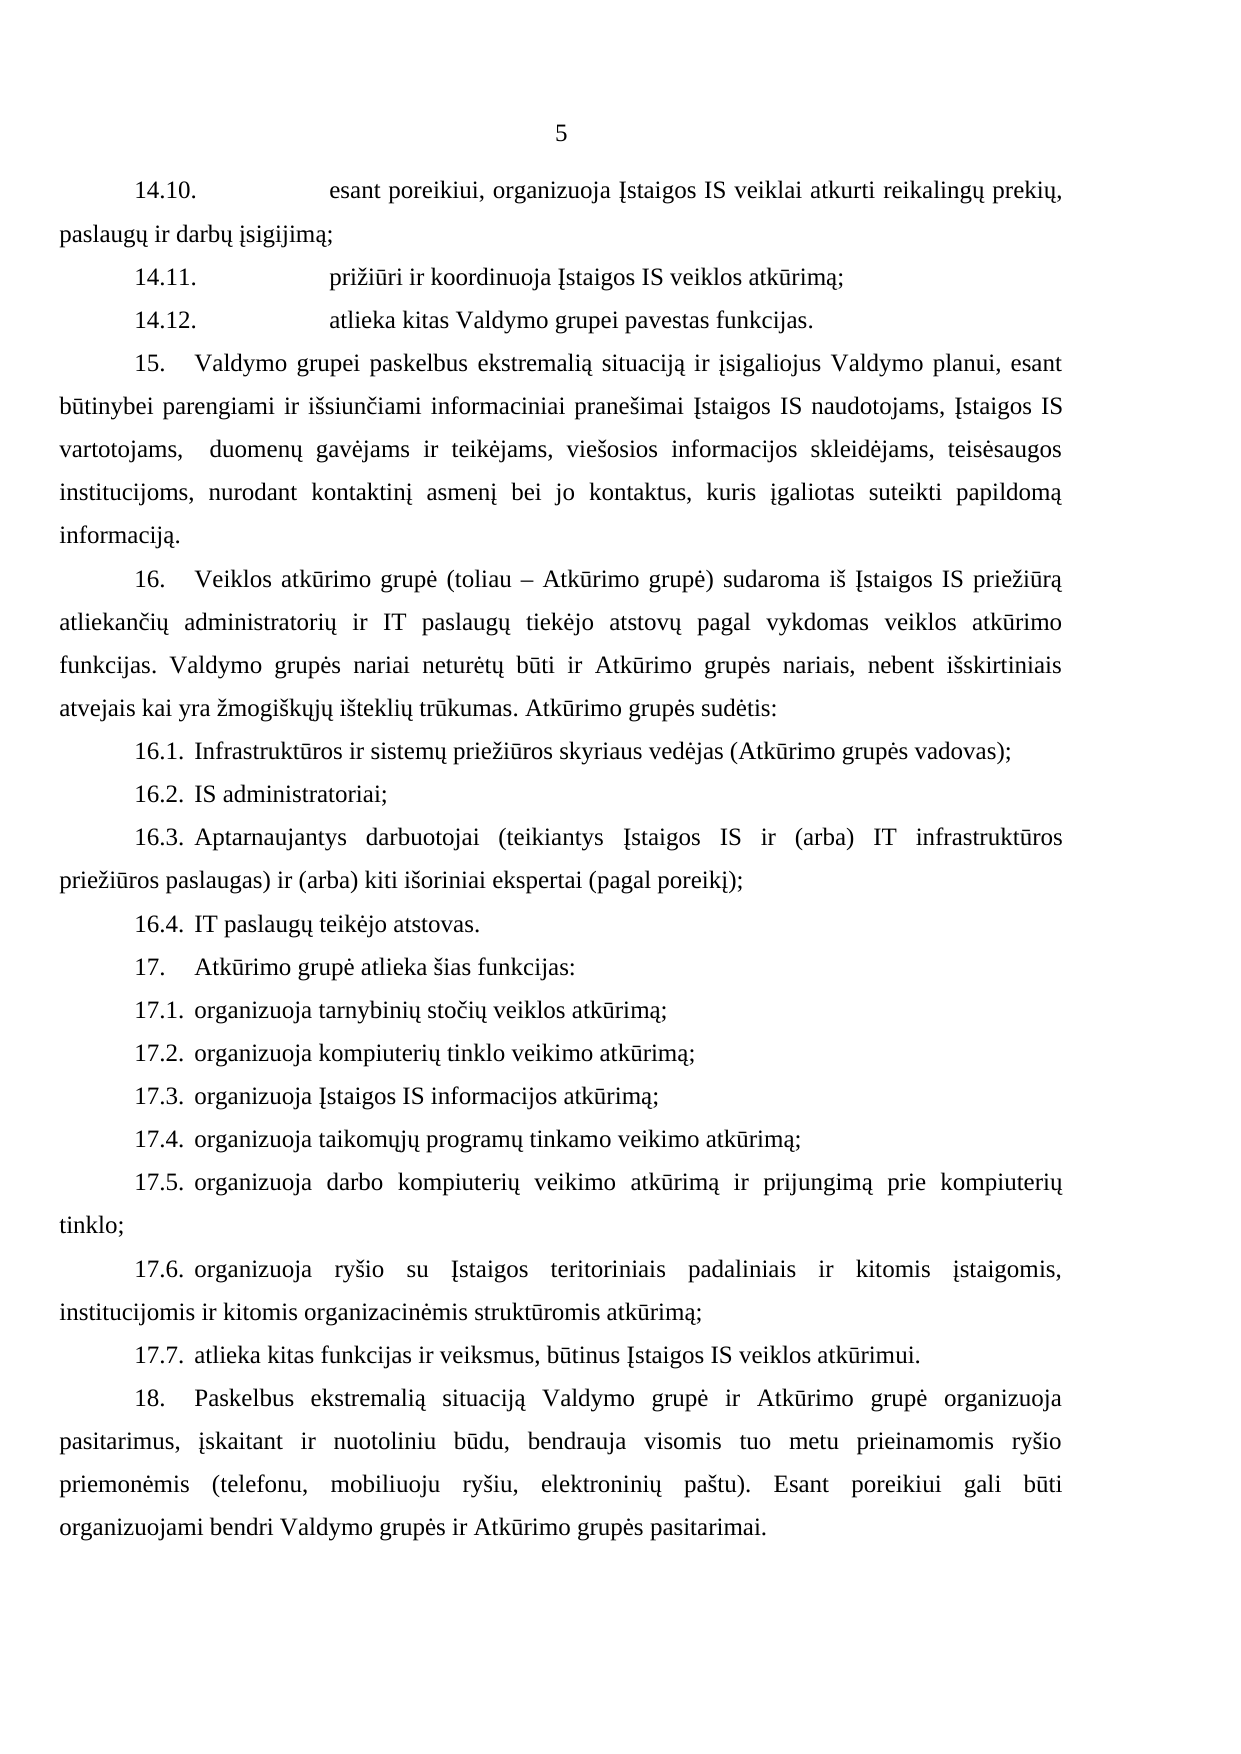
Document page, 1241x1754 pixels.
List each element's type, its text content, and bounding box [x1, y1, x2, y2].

text 14.11. prižiūri ir koordinuoja Įstaigos IS veiklos atkūrimą; [59, 262, 1063, 291]
text 17.3. organizuoja Įstaigos IS informacijos atkūrimą; [59, 1081, 1063, 1110]
text 17.1. organizuoja tarnybinių stočių veiklos atkūrimą; [59, 995, 1063, 1024]
text 16.1. Infrastruktūros ir sistemų priežiūros skyriaus vedėjas (Atkūrimo grupės vadovas); [59, 736, 1063, 765]
text 17.7. atlieka kitas funkcijas ir veiksmus, būtinus Įstaigos IS veiklos atkūrimui. [59, 1340, 1063, 1369]
text 16.2. IS administratoriai; [59, 779, 1063, 808]
text 17.4. organizuoja taikomųjų programų tinkamo veikimo atkūrimą; [59, 1124, 1063, 1153]
text 14.10. esant poreikiui, organizuoja Įstaigos IS veiklai atkurti reikalingų prekių, paslaugų ir darbų įsigijimą; [59, 176, 1063, 247]
text 15. Valdymo grupei paskelbus ekstremalią situaciją ir įsigaliojus Valdymo planui, esant būtinybei parengiami ir išsiunčiami informaciniai pranešimai Įstaigos IS naudotojams, Įstaigos IS vartotojams, duomenų gavėjams ir teikėjams, viešosios informacijos skleidėjams, teisėsaugos institucijoms, nurodant kontaktinį asmenį bei jo kontaktus, kuris įgaliotas suteikti papildomą informaciją. [59, 348, 1063, 549]
text 16.4. IT paslaugų teikėjo atstovas. [59, 909, 1063, 937]
text 17.5. organizuoja darbo kompiuterių veikimo atkūrimą ir prijungimą prie kompiuterių tinklo; [59, 1167, 1063, 1239]
text 14.12. atlieka kitas Valdymo grupei pavestas funkcijas. [59, 305, 1063, 334]
text 18. Paskelbus ekstremalią situaciją Valdymo grupė ir Atkūrimo grupė organizuoja pasitarimus, įskaitant ir nuotoliniu būdu, bendrauja visomis tuo metu prieinamomis ryšio priemonėmis (telefonu, mobiliuoju ryšiu, elektroninių paštu). Esant poreikiui gali būti organizuojami bendri Valdymo grupės ir Atkūrimo grupės pasitarimai. [59, 1383, 1063, 1541]
text 17.6. organizuoja ryšio su Įstaigos teritoriniais padaliniais ir kitomis įstaigomis, institucijomis ir kitomis organizacinėmis struktūromis atkūrimą; [59, 1254, 1063, 1326]
text 16.3. Aptarnaujantys darbuotojai (teikiantys Įstaigos IS ir (arba) IT infrastruktūros priežiūros paslaugas) ir (arba) kiti išoriniai ekspertai (pagal poreikį); [59, 822, 1063, 894]
text 17.2. organizuoja kompiuterių tinklo veikimo atkūrimą; [59, 1038, 1063, 1067]
text 17. Atkūrimo grupė atlieka šias funkcijas: [59, 952, 1063, 981]
text 16. Veiklos atkūrimo grupė (toliau – Atkūrimo grupė) sudaroma iš Įstaigos IS priežiūrą atliekančių administratorių ir IT paslaugų tiekėjo atstovų pagal vykdomas veiklos atkūrimo funkcijas. Valdymo grupės nariai neturėtų būti ir Atkūrimo grupės nariais, nebent išskirtiniais atvejais kai yra žmogiškųjų išteklių trūkumas. Atkūrimo grupės sudėtis: [59, 564, 1063, 722]
